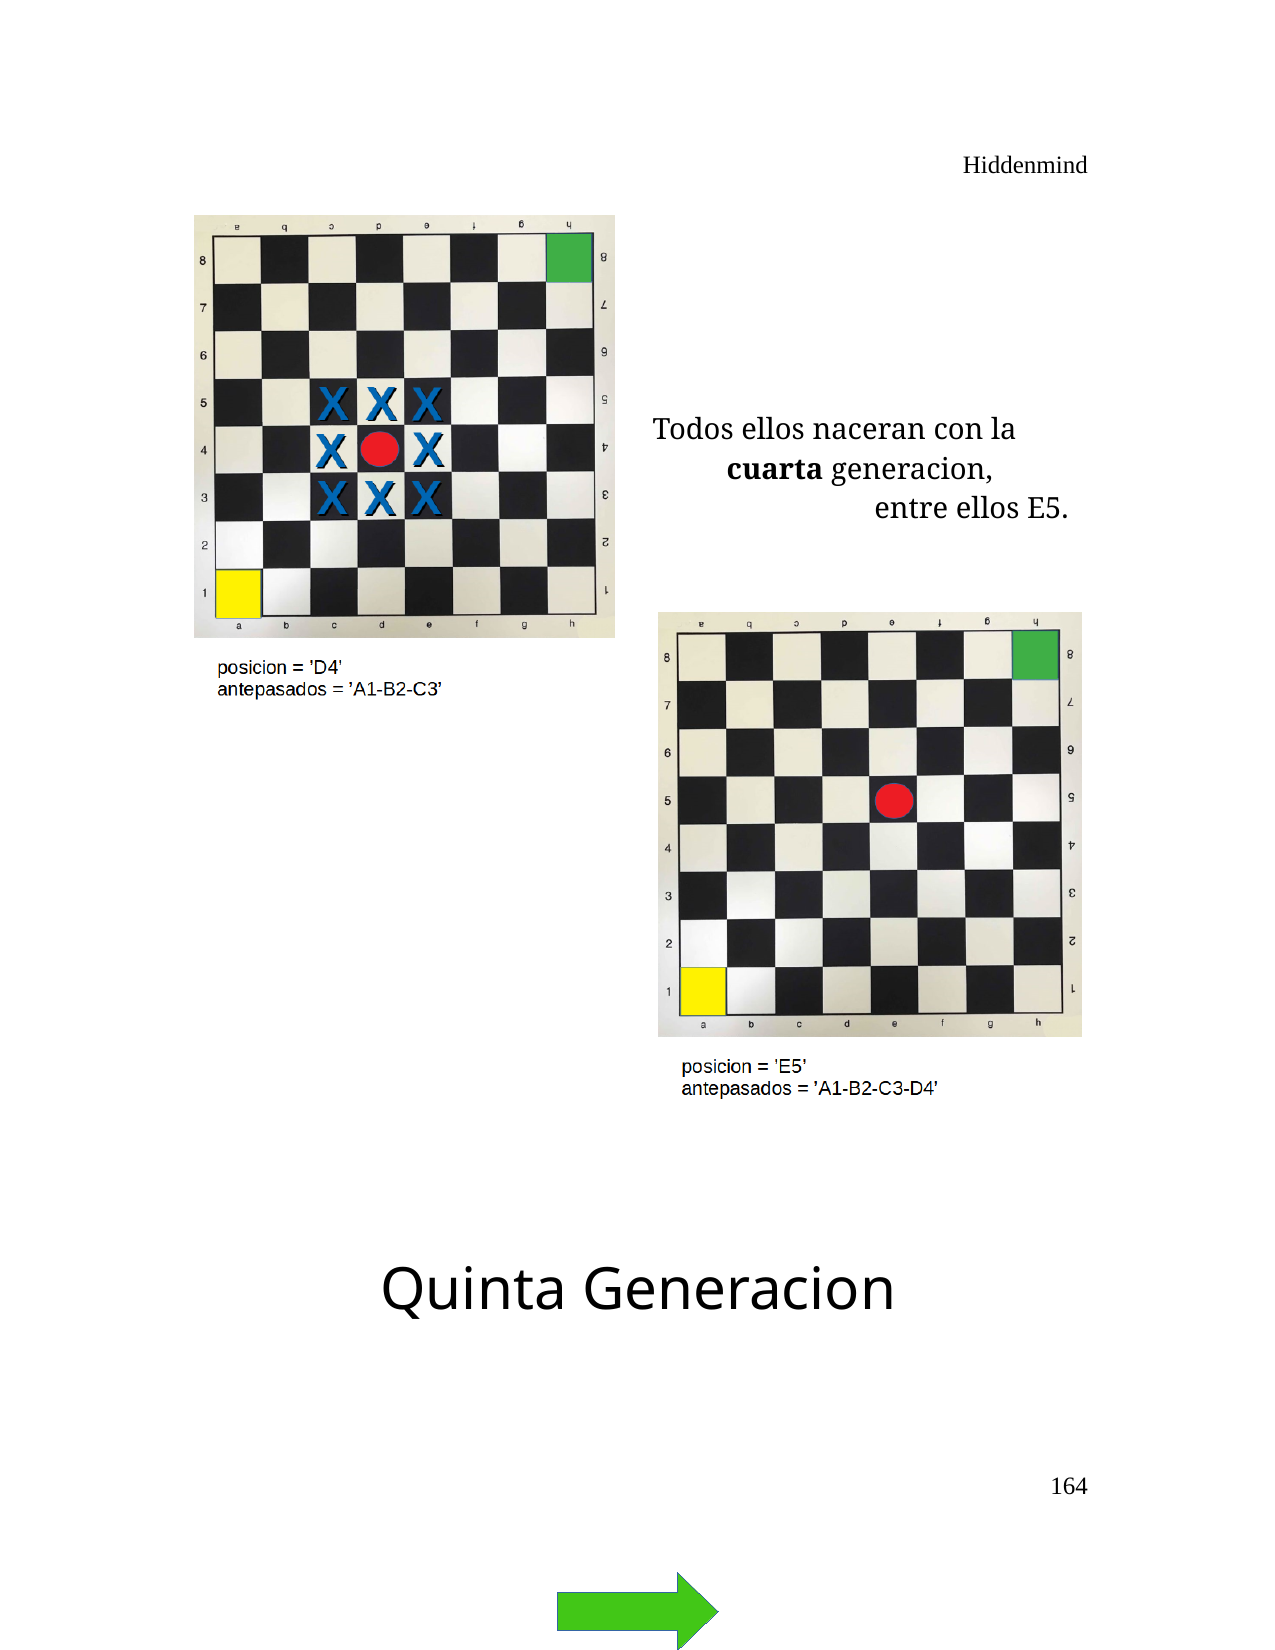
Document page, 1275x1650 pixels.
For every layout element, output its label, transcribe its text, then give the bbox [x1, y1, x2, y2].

text cuarta generacion, [652, 448, 1087, 488]
picture [187, 210, 623, 700]
text entre ellos E5. [652, 488, 1087, 527]
text Todos ellos naceran con la [652, 408, 1087, 448]
picture [652, 606, 1088, 1100]
